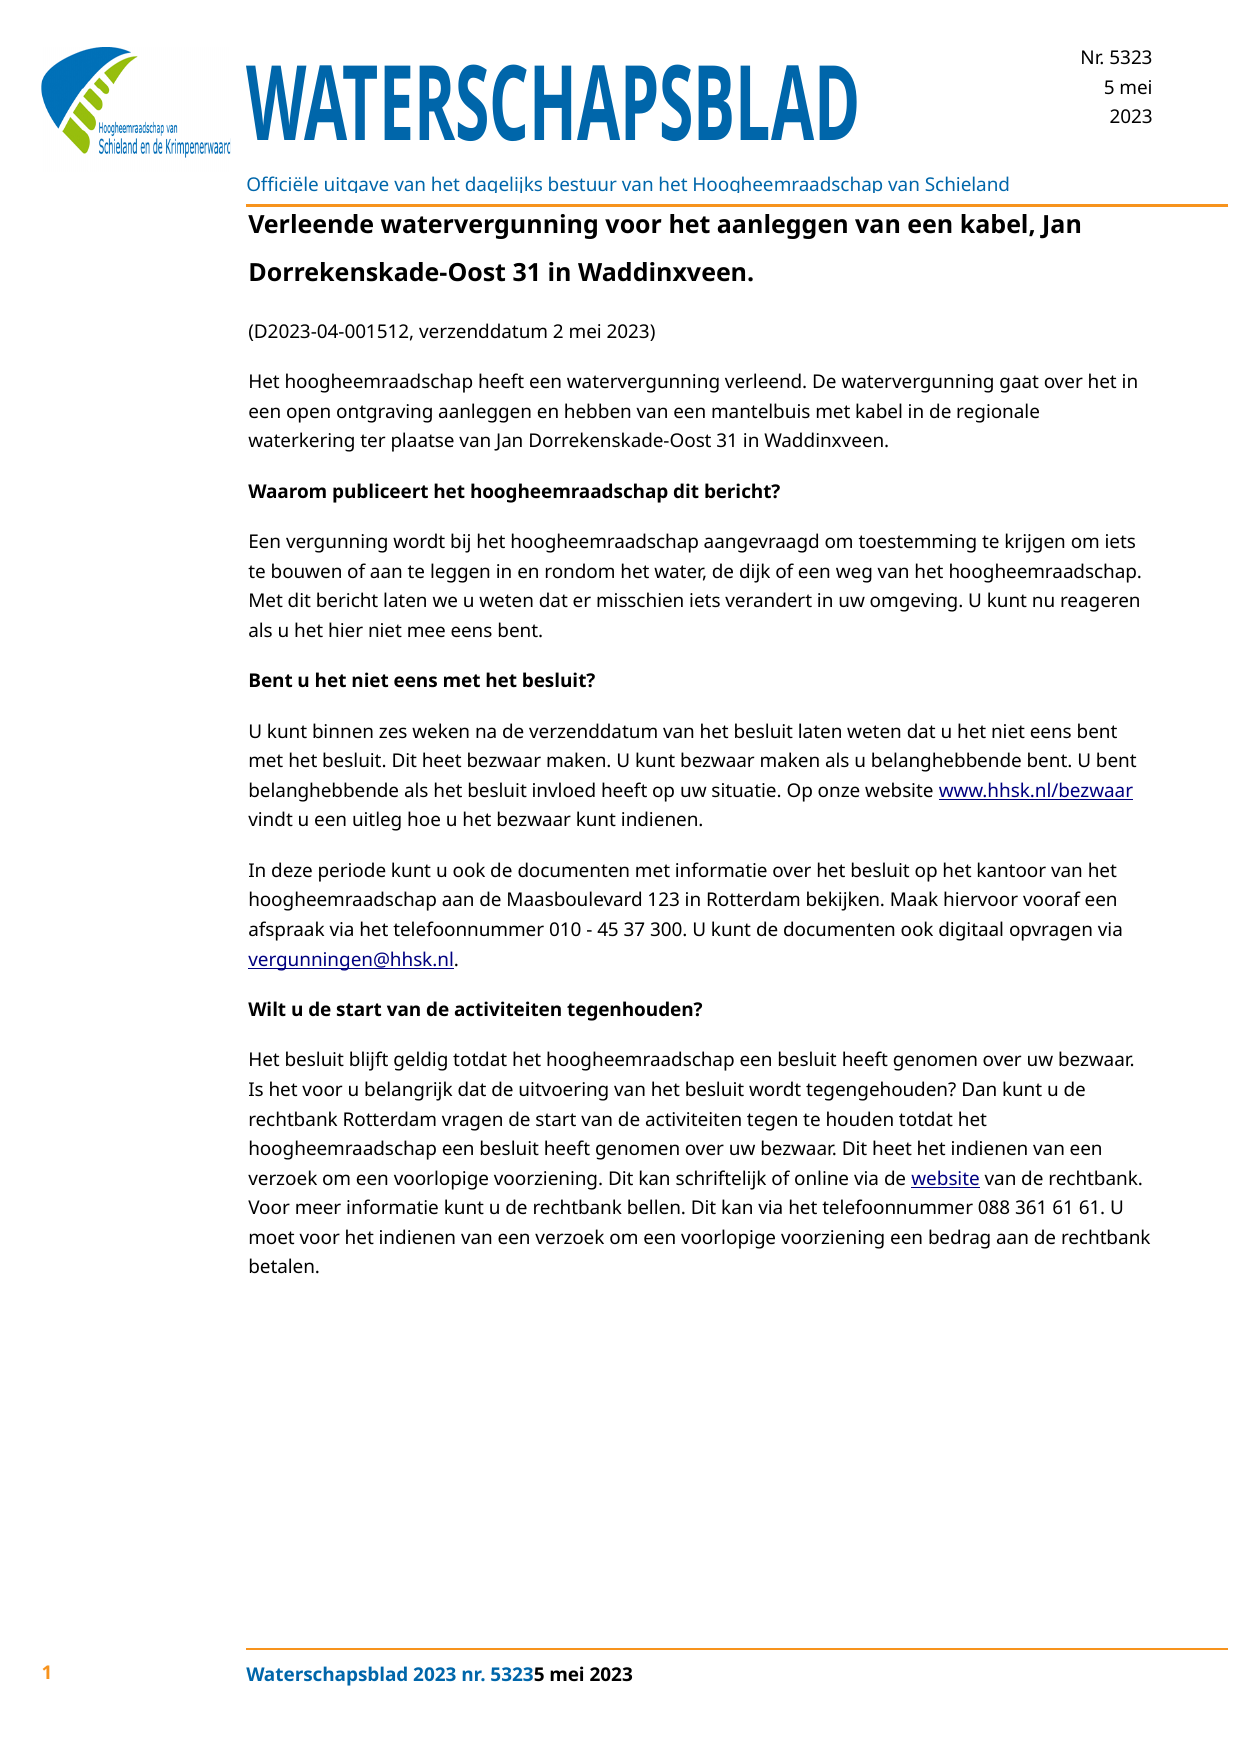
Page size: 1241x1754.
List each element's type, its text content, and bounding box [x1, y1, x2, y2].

text Een vergunning wordt bij het hoogheemraadschap aangevraagd om toestemming te krijgen om iets te bouwen of aan te leggen in en rondom het water, de dijk of een weg van het hoogheemraadschap. Met dit bericht laten we u weten dat er misschien iets verandert in uw omgeving. U kunt nu reageren als u het hier niet mee eens bent. [248, 528, 1152, 643]
text Wilt u de start van de activiteiten tegenhouden? [248, 996, 1152, 1022]
text Het besluit blijft geldig totdat het hoogheemraadschap een besluit heeft genomen over uw bezwaar. Is het voor u belangrijk dat de uitvoering van het besluit wordt tegengehouden? Dan kunt u de rechtbank Rotterdam vragen de start van de activiteiten tegen te houden totdat het hoogheemraadschap een besluit heeft genomen over uw bezwaar. Dit heet het indienen van een verzoek om een voorlopige voorziening. Dit kan schriftelijk of online via de website van de rechtbank. Voor meer informatie kunt u de rechtbank bellen. Dit kan via het telefoonnummer 088 361 61 61. U moet voor het indienen van een verzoek om een voorlopige voorziening een bedrag aan de rechtbank betalen. [248, 1047, 1152, 1279]
text Bent u het niet eens met het besluit? [248, 667, 1152, 693]
text Waarom publiceert het hoogheemraadschap dit bericht? [248, 478, 1152, 504]
picture [41, 47, 231, 172]
text In deze periode kunt u ook de documenten met informatie over het besluit op het kantoor van het hoogheemraadschap aan de Maasboulevard 123 in Rotterdam bekijken. Maak hiervoor vooraf een afspraak via het telefoonnummer 010 - 45 37 300. U kunt de documenten ook digitaal opvragen via vergunningen@hhsk.nl. [248, 857, 1152, 972]
text Het hoogheemraadschap heeft een watervergunning verleend. De watervergunning gaat over het in een open ontgraving aanleggen en hebben van een mantelbuis met kabel in de regionale waterkering ter plaatse van Jan Dorrekenskade-Oost 31 in Waddinxveen. [248, 368, 1152, 453]
text (D2023-04-001512, verzenddatum 2 mei 2023) [248, 318, 1152, 344]
text U kunt binnen zes weken na de verzenddatum van het besluit laten weten dat u het niet eens bent met het besluit. Dit heet bezwaar maken. U kunt bezwaar maken als u belanghebbende bent. U bent belanghebbende als het besluit invloed heeft op uw situatie. Op onze website www.hhsk.nl/bezwaar vindt u een uitleg hoe u het bezwaar kunt indienen. [248, 718, 1152, 832]
text Verleende watervergunning voor het aanleggen van een kabel, Jan Dorrekenskade-Oost 31 in Waddinxveen. [248, 207, 1152, 288]
